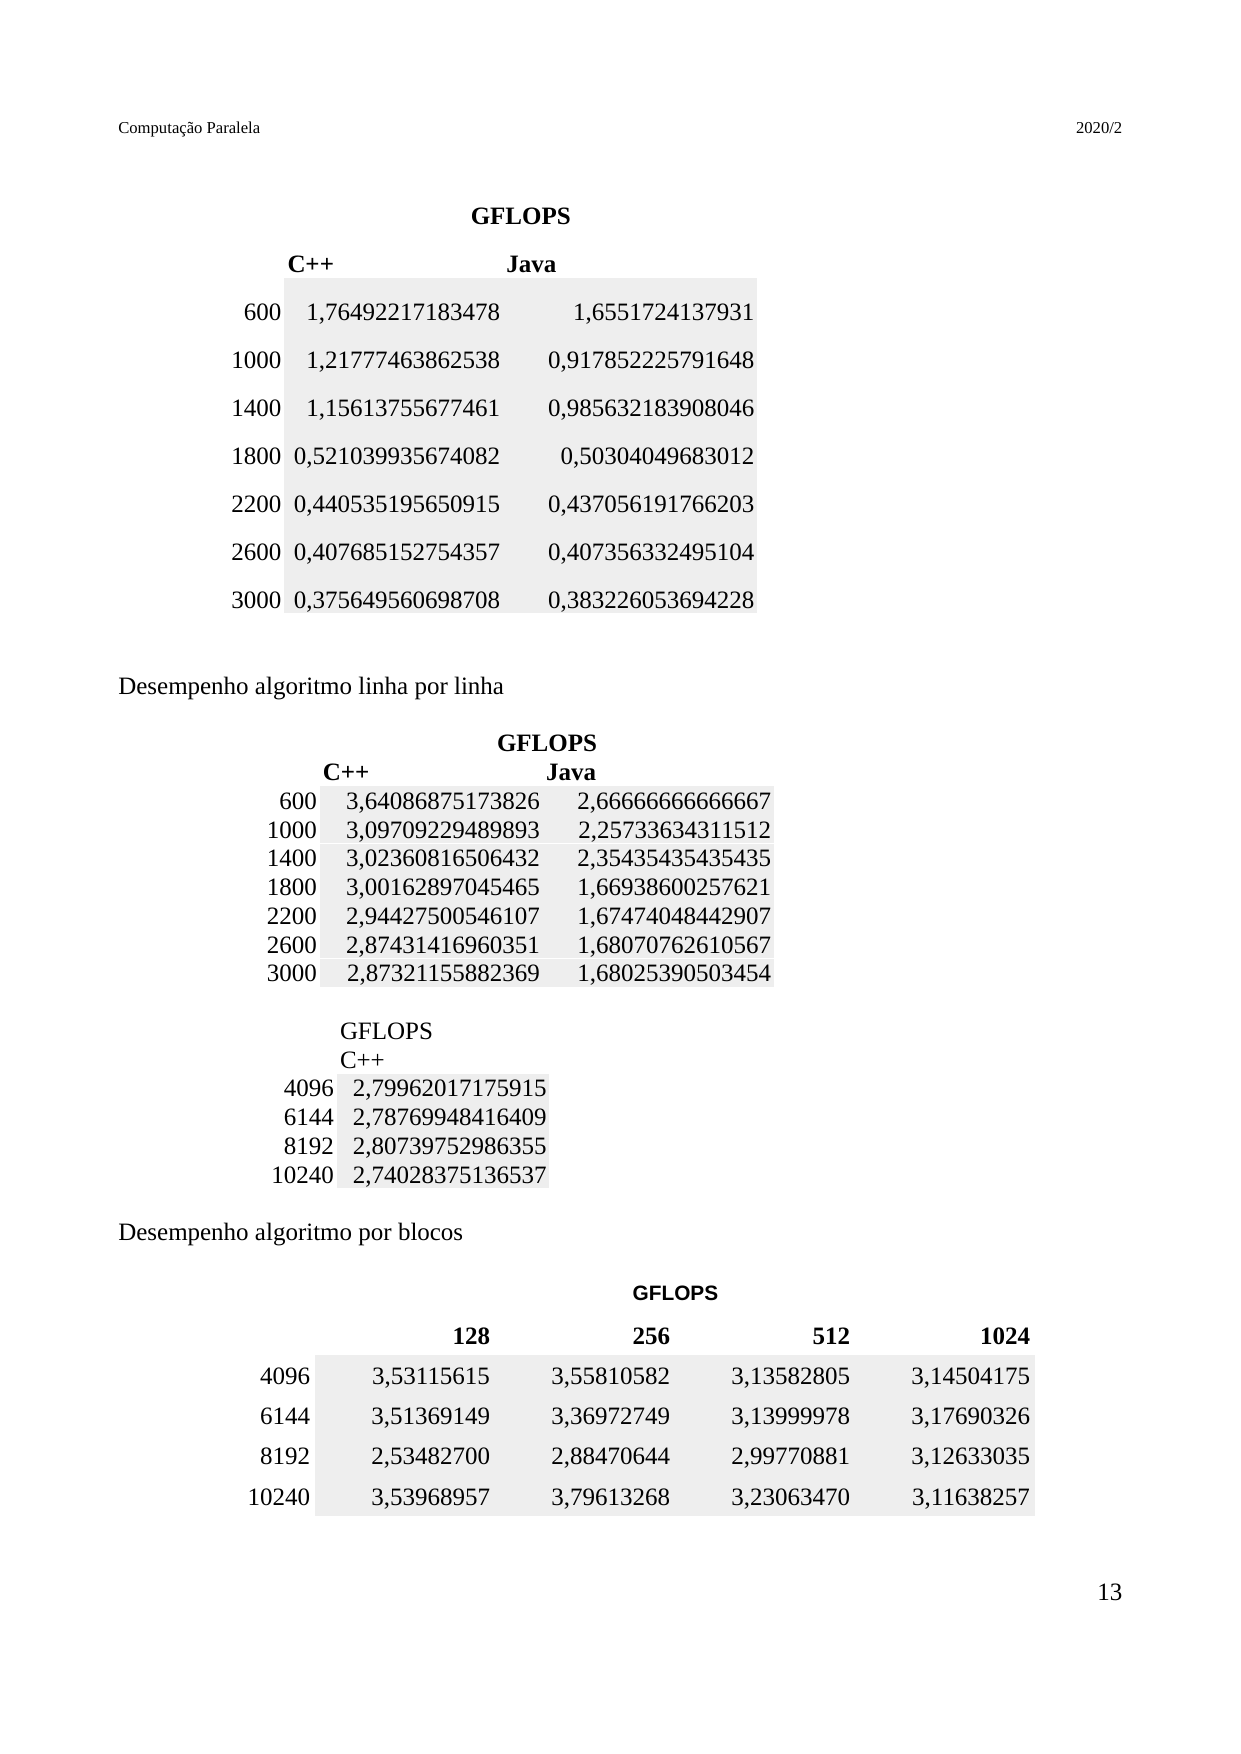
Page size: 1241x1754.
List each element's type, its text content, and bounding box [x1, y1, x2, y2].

table_cell 3,14504175 [855, 1355, 1035, 1395]
table_cell 1024 [855, 1315, 1035, 1355]
table_cell 0,50304049683012 [503, 422, 757, 470]
table_cell 3000 [155, 566, 284, 613]
table_cell 3,79613268 [495, 1476, 675, 1516]
table_cell 1,76492217183478 [284, 278, 503, 326]
table_cell 3,00162897045465 [320, 872, 543, 901]
table_cell 3,36972749 [495, 1395, 675, 1436]
table_cell 6144 [227, 1102, 337, 1131]
table_cell 4096 [227, 1074, 337, 1102]
table_cell 600 [169, 786, 319, 815]
table_cell 1000 [169, 815, 319, 843]
table_cell 0,407685152754357 [284, 518, 503, 566]
table_cell 3,51369149 [315, 1395, 495, 1436]
table_cell 2,74028375136537 [337, 1160, 549, 1188]
table_cell C++ [337, 1045, 549, 1073]
table_cell 1,66938600257621 [543, 872, 774, 901]
table_cell 1400 [169, 844, 319, 872]
table_cell 0,917852225791648 [503, 326, 757, 374]
table_cell 2600 [155, 518, 284, 566]
table_cell 256 [495, 1315, 675, 1355]
table_header GFLOPS [320, 729, 774, 757]
table_cell Java [543, 757, 774, 786]
table_header [198, 1275, 315, 1315]
table_cell C++ [284, 230, 503, 278]
table_cell 1,21777463862538 [284, 326, 503, 374]
table_cell 3,02360816506432 [320, 844, 543, 872]
table_cell 2,87431416960351 [320, 930, 543, 958]
table_cell [198, 1315, 315, 1355]
table_cell 8192 [198, 1436, 315, 1476]
table_cell 3,17690326 [855, 1395, 1035, 1436]
table_cell 0,521039935674082 [284, 422, 503, 470]
table_cell [155, 230, 284, 278]
text Desempenho algoritmo por blocos [118, 1217, 1122, 1246]
table_header [227, 1016, 337, 1045]
table_header [155, 182, 284, 230]
table_header GFLOPS [337, 1016, 549, 1045]
table_header GFLOPS [315, 1275, 1035, 1315]
table_cell 2,88470644 [495, 1436, 675, 1476]
table_cell 1000 [155, 326, 284, 374]
table_cell 2,87321155882369 [320, 959, 543, 987]
table_cell 1,68025390503454 [543, 959, 774, 987]
table_cell 3,53968957 [315, 1476, 495, 1516]
table_cell 1,6551724137931 [503, 278, 757, 326]
table_cell 1,68070762610567 [543, 930, 774, 958]
table_cell 1,67474048442907 [543, 901, 774, 930]
table_cell 2,94427500546107 [320, 901, 543, 930]
table_cell 2,35435435435435 [543, 844, 774, 872]
table_cell 3,55810582 [495, 1355, 675, 1395]
table_cell 1,15613755677461 [284, 374, 503, 422]
table_cell 3,12633035 [855, 1436, 1035, 1476]
table_cell 0,437056191766203 [503, 470, 757, 518]
table_cell 2600 [169, 930, 319, 958]
table_cell [169, 757, 319, 786]
table_cell C++ [320, 757, 543, 786]
table_header [169, 729, 319, 757]
table_cell 3,64086875173826 [320, 786, 543, 815]
table_cell 0,407356332495104 [503, 518, 757, 566]
table_cell 10240 [227, 1160, 337, 1188]
table_cell 1400 [155, 374, 284, 422]
table_cell 2,25733634311512 [543, 815, 774, 843]
table_cell 2200 [169, 901, 319, 930]
table_cell 2,78769948416409 [337, 1102, 549, 1131]
table_cell 3,13999978 [675, 1395, 855, 1436]
table_cell 3,11638257 [855, 1476, 1035, 1516]
table_cell 10240 [198, 1476, 315, 1516]
text Desempenho algoritmo linha por linha [118, 671, 1122, 700]
table_cell 2,79962017175915 [337, 1074, 549, 1102]
table_header GFLOPS [284, 182, 757, 230]
table_cell 2200 [155, 470, 284, 518]
table_cell 3,13582805 [675, 1355, 855, 1395]
table_cell 128 [315, 1315, 495, 1355]
table_cell 3,23063470 [675, 1476, 855, 1516]
table_cell 1800 [155, 422, 284, 470]
table_cell Java [503, 230, 757, 278]
table_cell [227, 1045, 337, 1073]
table_cell 2,66666666666667 [543, 786, 774, 815]
table_cell 3,53115615 [315, 1355, 495, 1395]
table_cell 512 [675, 1315, 855, 1355]
table_cell 0,383226053694228 [503, 566, 757, 613]
table_cell 2,80739752986355 [337, 1131, 549, 1160]
table_cell 2,53482700 [315, 1436, 495, 1476]
table_cell 6144 [198, 1395, 315, 1436]
table_cell 0,440535195650915 [284, 470, 503, 518]
table_cell 3,09709229489893 [320, 815, 543, 843]
table_cell 8192 [227, 1131, 337, 1160]
table_cell 600 [155, 278, 284, 326]
table_cell 3000 [169, 959, 319, 987]
table_cell 0,375649560698708 [284, 566, 503, 613]
table_cell 2,99770881 [675, 1436, 855, 1476]
table_cell 4096 [198, 1355, 315, 1395]
table_cell 0,985632183908046 [503, 374, 757, 422]
table_cell 1800 [169, 872, 319, 901]
